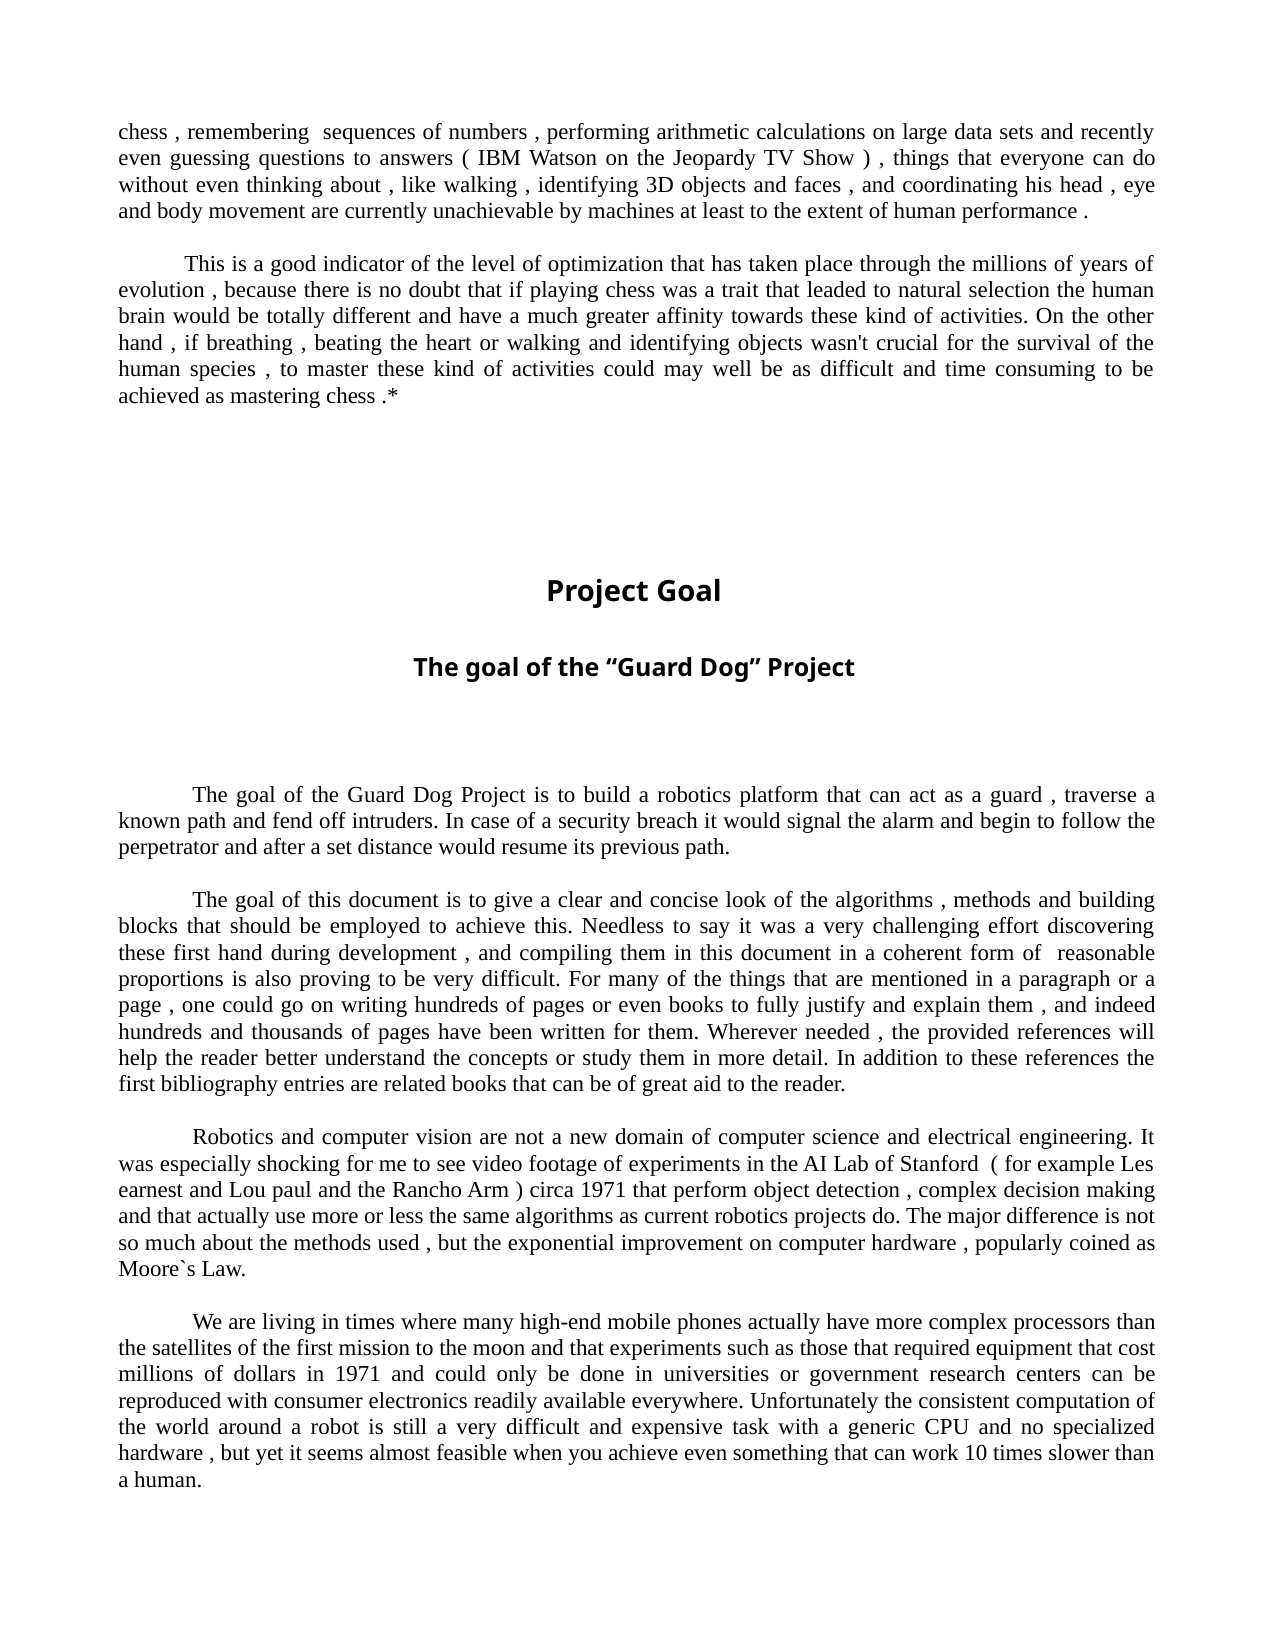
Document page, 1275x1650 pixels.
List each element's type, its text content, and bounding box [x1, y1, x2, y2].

text We are living in times where many high-end mobile phones actually have more complex processors than the satellites of the first mission to the moon and that experiments such as those that required equipment that cost millions of dollars in 1971 and could only be done in universities or government research centers can be reproduced with consumer electronics readily available everywhere. Unfortunately the consistent computation of the world around a robot is still a very difficult and expensive task with a generic CPU and no specialized hardware , but yet it seems almost feasible when you achieve even something that can work 10 times slower than a human. [118, 1308, 1157, 1492]
text Project Goal [118, 571, 1157, 610]
text This is a good indicator of the level of optimization that has taken place through the millions of years of evolution , because there is no doubt that if playing chess was a trait that leaded to natural selection the human brain would be totally different and have a much greater affinity towards these kind of activities. On the other hand , if breathing , beating the heart or walking and identifying objects wasn't crucial for the survival of the human species , to master these kind of activities could may well be as difficult and time consuming to be achieved as mastering chess .* [118, 250, 1157, 408]
text The goal of this document is to give a clear and concise look of the algorithms , methods and building blocks that should be employed to achieve this. Needless to say it was a very challenging effort discovering these first hand during development , and compiling them in this document in a coherent form of reasonable proportions is also proving to be very difficult. For many of the things that are mentioned in a paragraph or a page , one could go on writing hundreds of pages or even books to fully justify and explain them , and indeed hundreds and thousands of pages have been written for them. Wherever needed , the provided references will help the reader better understand the concepts or study them in more detail. In addition to these references the first bibliography entries are related books that can be of great aid to the reader. [118, 886, 1157, 1097]
text chess , remembering sequences of numbers , performing arithmetic calculations on large data sets and recently even guessing questions to answers ( IBM Watson on the Jeopardy TV Show ) , things that everyone can do without even thinking about , like walking , identifying 3D objects and faces , and coordinating his head , eye and body movement are currently unachievable by machines at least to the extent of human performance . [118, 118, 1157, 223]
text Robotics and computer vision are not a new domain of computer science and electrical engineering. It was especially shocking for me to see video footage of experiments in the AI Lab of Stanford ( for example Les earnest and Lou paul and the Rancho Arm ) circa 1971 that perform object detection , complex decision making and that actually use more or less the same algorithms as current robotics projects do. The major difference is not so much about the methods used , but the exponential improvement on computer hardware , popularly coined as Moore`s Law. [118, 1123, 1157, 1281]
text The goal of the “Guard Dog” Project [118, 650, 1157, 684]
text The goal of the Guard Dog Project is to build a robotics platform that can act as a guard , traverse a known path and fend off intruders. In case of a security breach it would signal the alarm and begin to follow the perpetrator and after a set distance would resume its previous path. [118, 781, 1157, 860]
